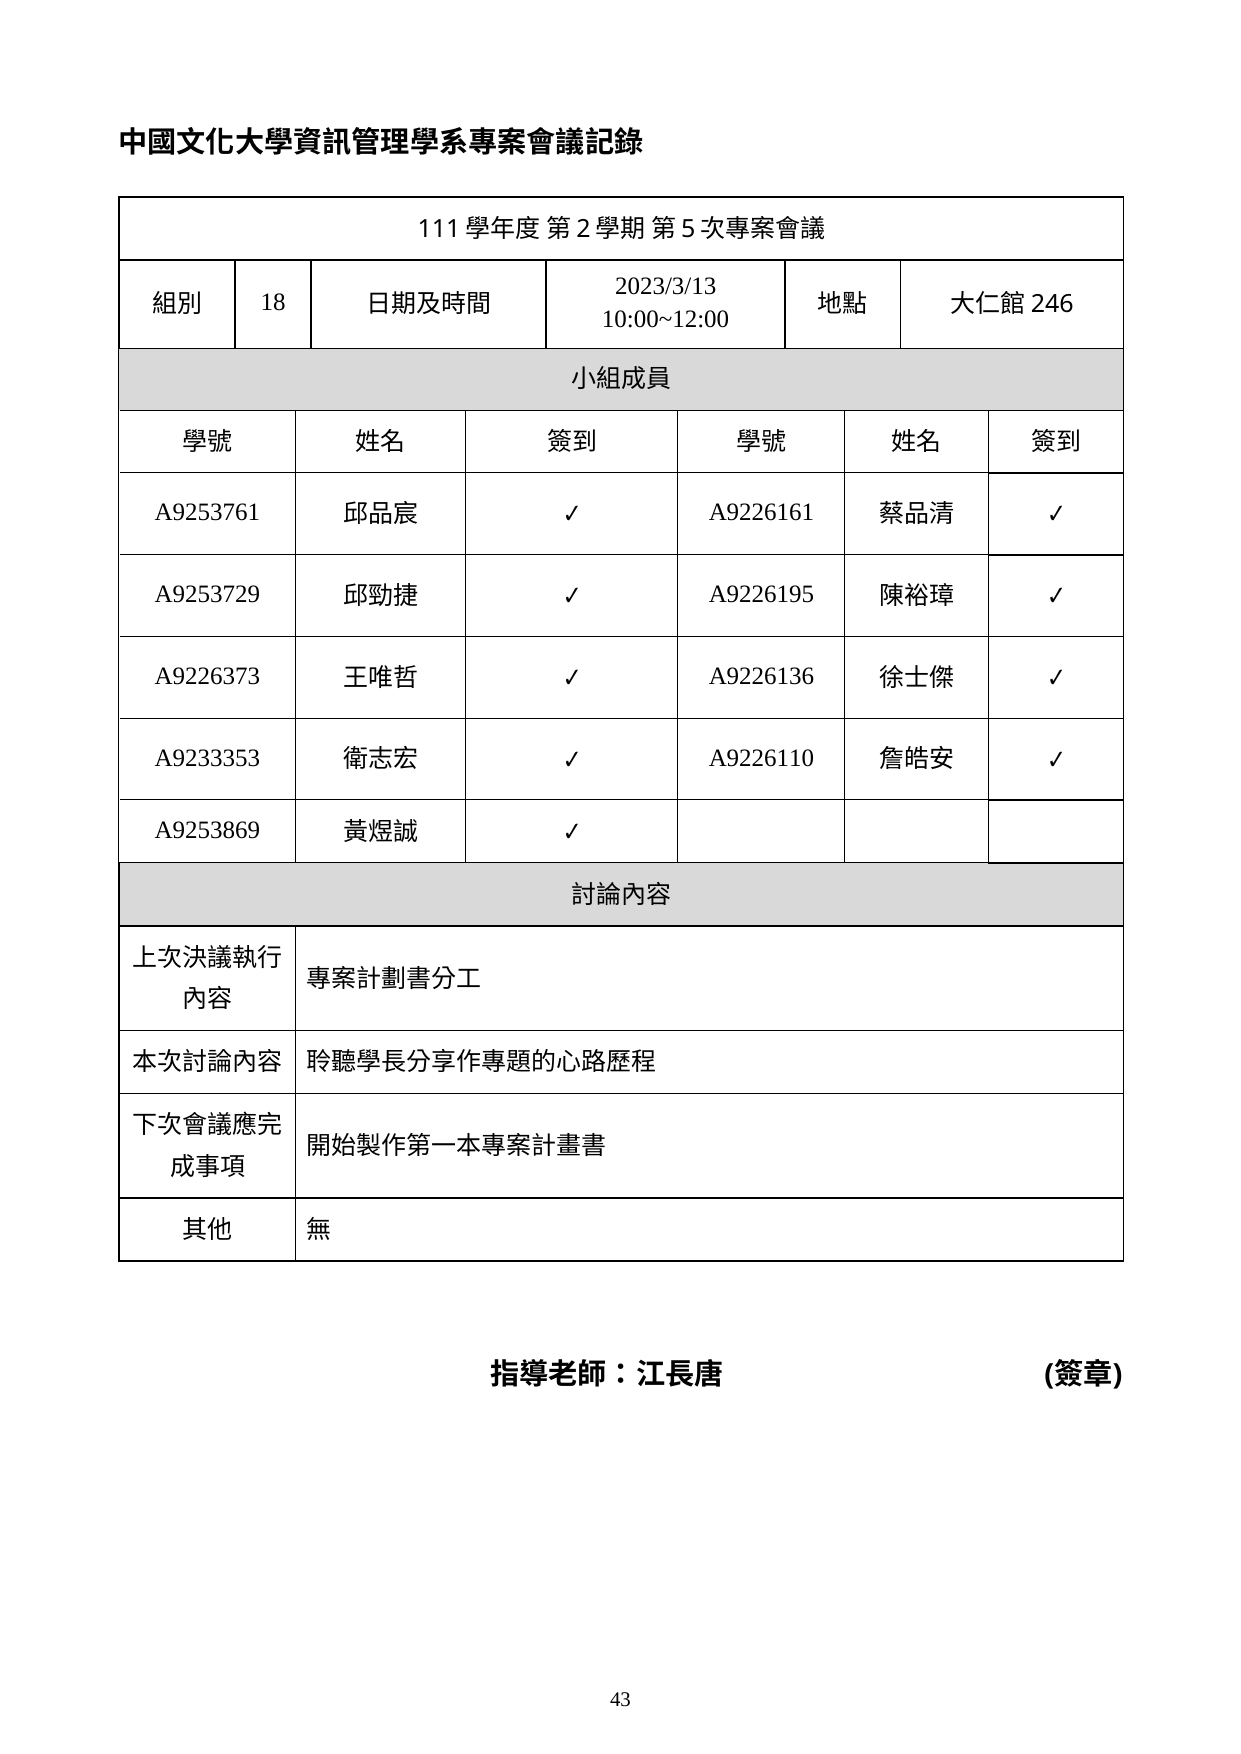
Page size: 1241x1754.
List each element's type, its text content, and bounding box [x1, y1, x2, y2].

table_cell 聆聽學長分享作專題的心路歷程 [296, 1031, 1123, 1093]
table_cell 簽到 [466, 411, 677, 472]
table_cell ✔ [466, 555, 677, 636]
table_cell 本次討論內容 [120, 1031, 295, 1093]
table_cell 大仁館246 [901, 261, 1123, 347]
table_cell [845, 800, 988, 862]
table_cell 詹皓安 [845, 719, 988, 799]
table_cell 無 [296, 1199, 1123, 1260]
table_cell 黃煜誠 [296, 800, 465, 862]
table_cell 邱勁捷 [296, 555, 465, 636]
table_cell 專案計劃書分工 [296, 927, 1123, 1030]
table_cell A9226136 [678, 637, 844, 718]
table_cell ✔ [989, 474, 1123, 554]
table_cell 下次會議應完成事項 [120, 1094, 295, 1197]
table_cell ✔ [466, 719, 677, 799]
table_cell 學號 [119, 411, 295, 472]
table_cell 衛志宏 [296, 719, 465, 799]
table_cell 上次決議執行內容 [120, 927, 295, 1030]
table_cell 地點 [786, 261, 900, 347]
table_cell A9226161 [678, 473, 844, 554]
table_cell 2023/3/13 10:00~12:00 [547, 261, 784, 347]
table_cell 其他 [120, 1199, 295, 1260]
table_cell 姓名 [296, 411, 465, 472]
table_cell ✔ [989, 556, 1123, 636]
table_cell [678, 800, 844, 862]
table_cell A9253729 [119, 555, 295, 636]
table_cell 陳裕璋 [845, 555, 988, 636]
table_cell 開始製作第一本專案計畫書 [296, 1094, 1123, 1197]
table_cell 邱品宸 [296, 473, 465, 554]
table_cell ✔ [989, 637, 1123, 718]
table_cell ✔ [466, 637, 677, 718]
table_cell 蔡品清 [845, 473, 988, 554]
table_cell A9253869 [119, 800, 295, 862]
table_cell 王唯哲 [296, 637, 465, 718]
table_cell 18 [236, 261, 310, 347]
table_cell A9233353 [119, 719, 295, 799]
table_cell 姓名 [845, 411, 988, 472]
table_cell ✔ [989, 719, 1123, 799]
table_cell [989, 801, 1123, 862]
text 中國文化大學資訊管理學系專案會議記錄 [118, 118, 1122, 160]
table_cell 學號 [678, 411, 844, 472]
table_cell 日期及時間 [312, 261, 545, 347]
table_header 111學年度 第2學期 第5次專案會議 [120, 198, 1123, 259]
table_cell ✔ [466, 800, 677, 862]
table_cell 徐士傑 [845, 637, 988, 718]
table_cell A9226110 [678, 719, 844, 799]
text 指導老師：江長唐 (簽章) [118, 1351, 1122, 1393]
table_cell A9253761 [119, 473, 295, 554]
table_cell 小組成員 [119, 349, 1123, 410]
table_cell 討論內容 [120, 863, 1123, 925]
table_cell 組別 [120, 261, 234, 347]
table_cell A9226195 [678, 555, 844, 636]
table_cell ✔ [466, 473, 677, 554]
table_cell 簽到 [989, 411, 1123, 472]
table_cell A9226373 [119, 637, 295, 718]
